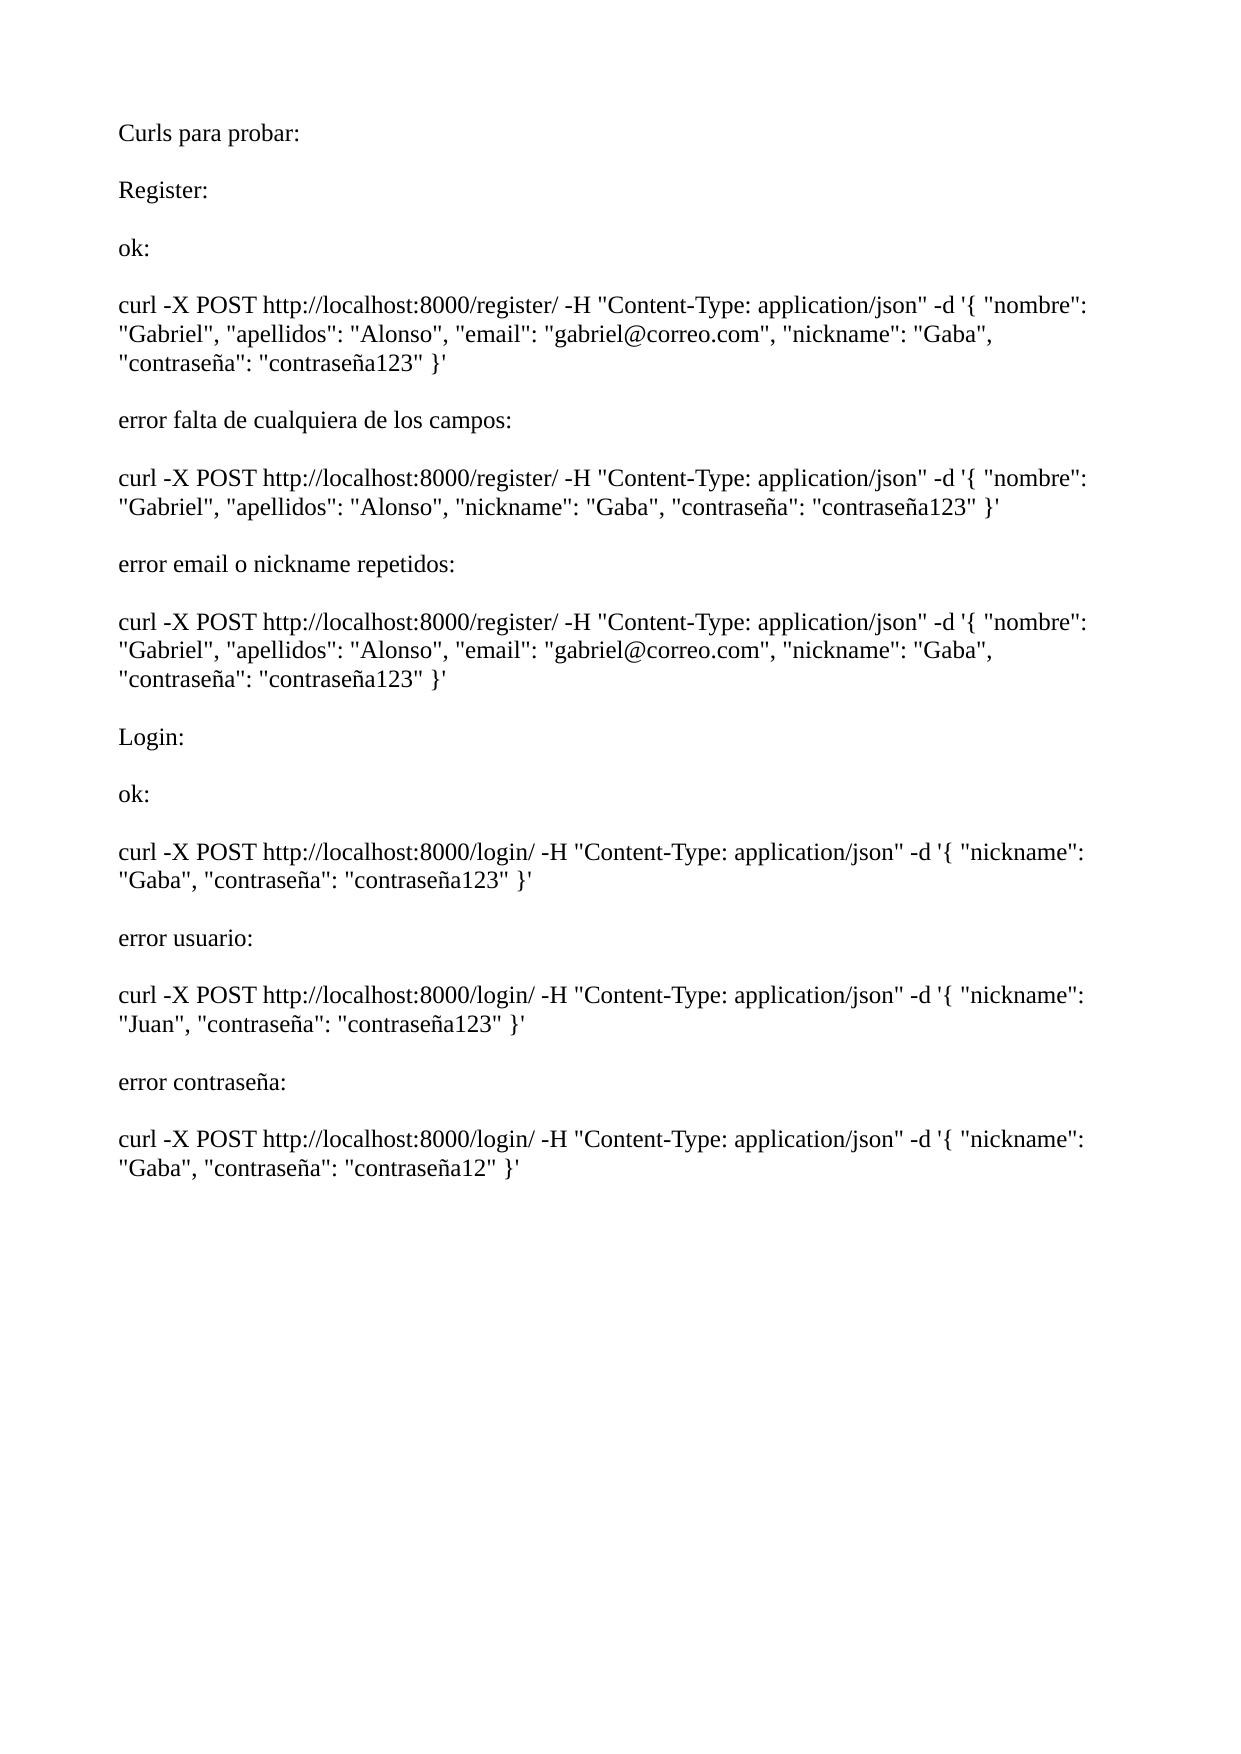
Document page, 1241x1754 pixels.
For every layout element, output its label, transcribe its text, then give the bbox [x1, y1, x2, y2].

text curl -X POST http://localhost:8000/login/ -H "Content-Type: application/json" -d '{ "nickname": "Gaba", "contraseña": "contraseña12" }' [118, 1124, 1122, 1182]
text Curls para probar: [118, 118, 1122, 147]
text curl -X POST http://localhost:8000/register/ -H "Content-Type: application/json" -d '{ "nombre": "Gabriel", "apellidos": "Alonso", "email": "gabriel@correo.com", "nickname": "Gaba", "contraseña": "contraseña123" }' [118, 607, 1122, 693]
text Register: [118, 176, 1122, 204]
text curl -X POST http://localhost:8000/register/ -H "Content-Type: application/json" -d '{ "nombre": "Gabriel", "apellidos": "Alonso", "nickname": "Gaba", "contraseña": "contraseña123" }' [118, 463, 1122, 521]
text Login: [118, 722, 1122, 751]
text error email o nickname repetidos: [118, 549, 1122, 578]
text error contraseña: [118, 1067, 1122, 1096]
text ok: [118, 779, 1122, 808]
text error falta de cualquiera de los campos: [118, 406, 1122, 434]
text ok: [118, 233, 1122, 262]
text error usuario: [118, 923, 1122, 952]
text curl -X POST http://localhost:8000/login/ -H "Content-Type: application/json" -d '{ "nickname": "Gaba", "contraseña": "contraseña123" }' [118, 837, 1122, 894]
text curl -X POST http://localhost:8000/register/ -H "Content-Type: application/json" -d '{ "nombre": "Gabriel", "apellidos": "Alonso", "email": "gabriel@correo.com", "nickname": "Gaba", "contraseña": "contraseña123" }' [118, 291, 1122, 377]
text curl -X POST http://localhost:8000/login/ -H "Content-Type: application/json" -d '{ "nickname": "Juan", "contraseña": "contraseña123" }' [118, 981, 1122, 1038]
